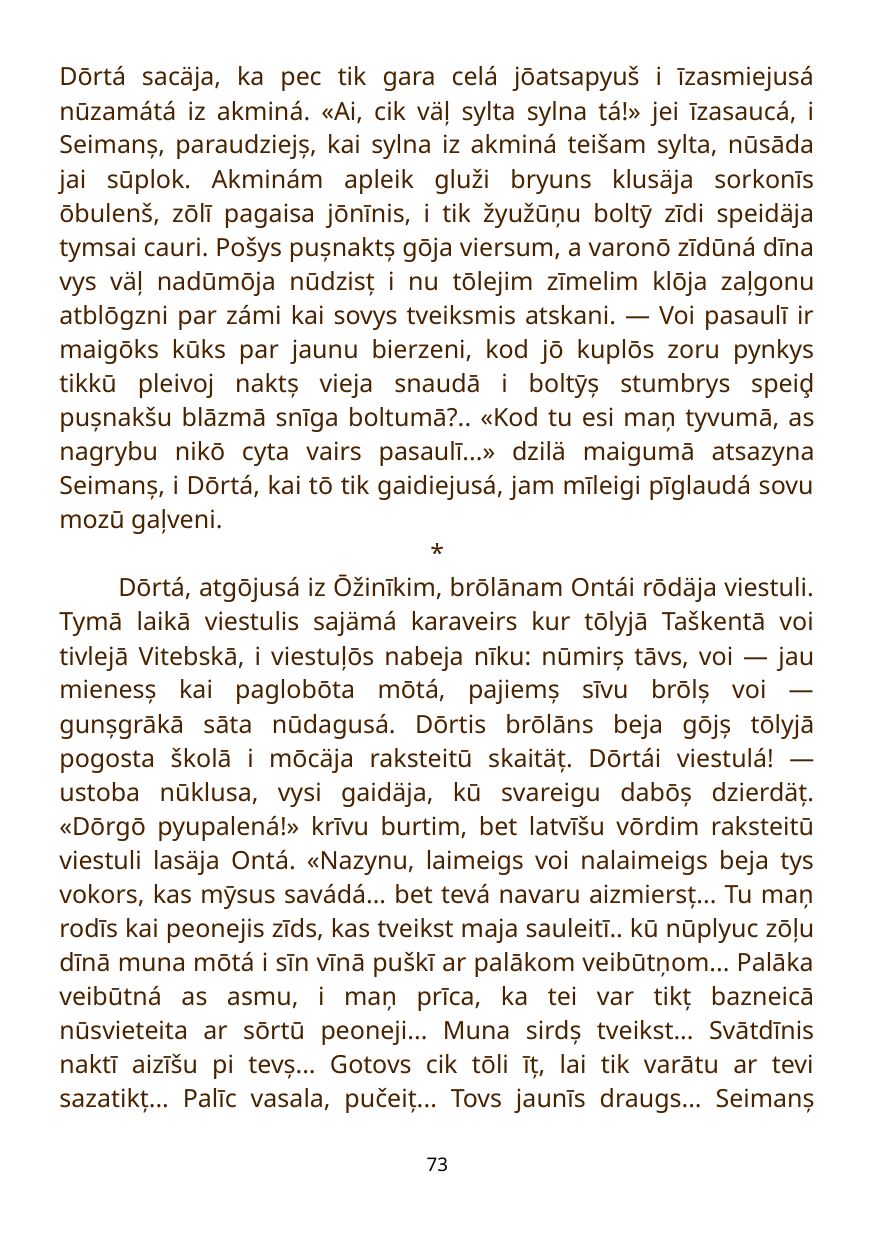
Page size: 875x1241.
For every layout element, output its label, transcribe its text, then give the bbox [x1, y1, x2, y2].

text Dōrtá, atgōjusá iz Ōžinīkim, brōlānam Ontái rōdäja viestuli. Tymā laikā viestulis sajämá karaveirs kur tōlyjā Taškentā voi tivlejā Vitebskā, i viestuļōs nabeja nīku: nūmirș tāvs, voi — jau mienesș kai paglobōta mōtá, pajiemș sīvu brōlș voi — gunșgrākā sāta nūdagusá. Dōrtis brōlāns beja gōjș tōlyjā pogosta školā i mōcäja raksteitū skaitäț. Dōrtái viestulá! — ustoba nūklusa, vysi gaidäja, kū svareigu dabōș dzierdäț. «Dōrgō pyupalená!» krīvu burtim, bet latvīšu vōrdim raksteitū viestuli lasäja Ontá. «Nazynu, laimeigs voi nalaimeigs beja tys vokors, kas mȳsus savádá... bet tevá navaru aizmiersț... Tu maņ rodīs kai peonejis zīds, kas tveikst maja sauleitī.. kū nūplyuc zōļu dīnā muna mōtá i sīn vīnā puškī ar palākom veibūtņom... Palāka veibūtná as asmu, i maņ prīca, ka tei var tikț bazneicā nūsvieteita ar sōrtū peoneji... Muna sirdș tveikst... Svātdīnis naktī aizīšu pi tevș... Gotovs cik tōli īț, lai tik varātu ar tevi sazatikț... Palīc vasala, pučeiț... Tovs jaunīs draugs... Seimanș [59, 570, 815, 1115]
text * [59, 536, 815, 570]
text Dōrtá sacäja, ka pec tik gara celá jōatsapyuš i īzasmiejusá nūzamátá iz akminá. «Ai, cik väļ sylta sylna tá!» jei īzasaucá, i Seimanș, paraudziejș, kai sylna iz akminá teišam sylta, nūsāda jai sūplok. Akminám apleik gluži bryuns klusäja sorkonīs ōbulenš, zōlī pagaisa jōnīnis, i tik žyužūņu boltȳ zīdi speidäja tymsai cauri. Pošys pușnaktș gōja viersum, a varonō zīdūná dīna vys väļ nadūmōja nūdzisț i nu tōlejim zīmelim klōja zaļgonu atblōgzni par zámi kai sovys tveiksmis atskani. — Voi pasaulī ir maigōks kūks par jaunu bierzeni, kod jō kuplōs zoru pynkys tikkū pleivoj naktș vieja snaudā i boltȳș stumbrys speiḑ pușnakšu blāzmā snīga boltumā?.. «Kod tu esi maņ tyvumā, as nagrybu nikō cyta vairs pasaulī...» dzilä maigumā atsazyna Seimanș, i Dōrtá, kai tō tik gaidiejusá, jam mīleigi pīglaudá sovu mozū gaļveni. [59, 59, 815, 536]
